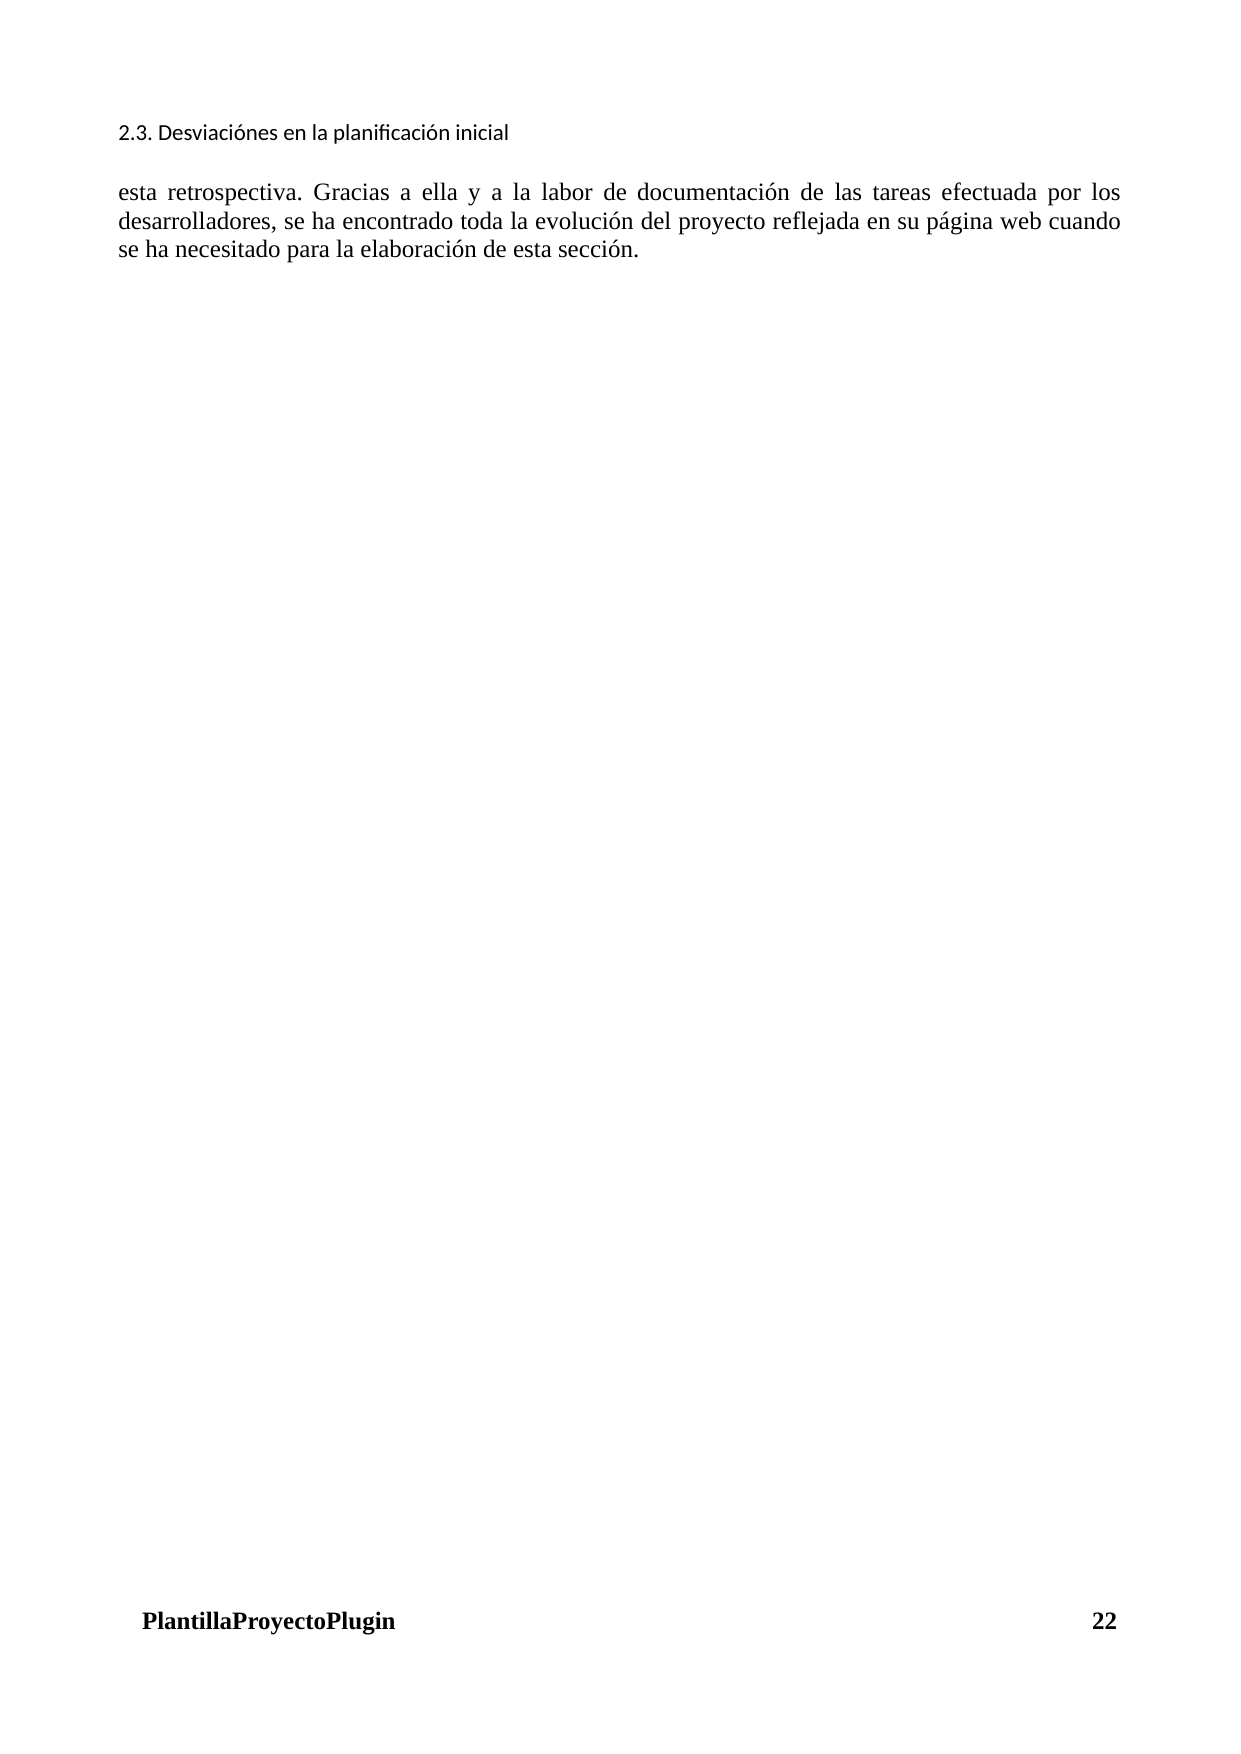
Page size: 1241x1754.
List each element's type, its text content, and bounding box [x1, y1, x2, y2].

text esta retrospectiva. Gracias a ella y a la labor de documentación de las tareas efectuada por los desarrolladores, se ha encontrado toda la evolución del proyecto reflejada en su página web cuando se ha necesitado para la elaboración de esta sección. [118, 177, 1122, 263]
